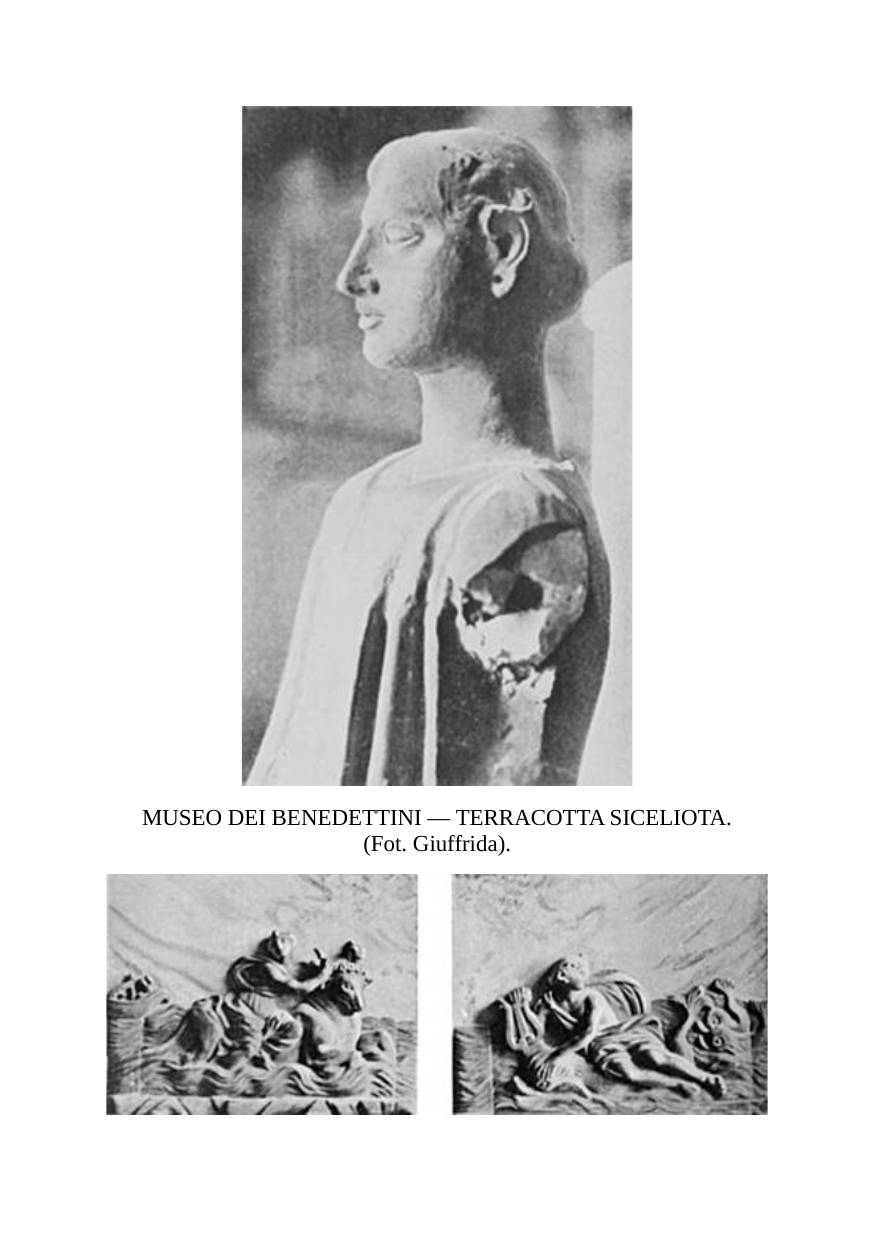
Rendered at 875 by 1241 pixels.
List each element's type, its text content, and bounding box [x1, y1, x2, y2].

picture [241, 106, 633, 786]
text MUSEO DEI BENEDETTINI ― TERRACOTTA SICELIOTA. (Fot. Giuffrida). [106, 804, 768, 856]
picture [106, 874, 768, 1115]
